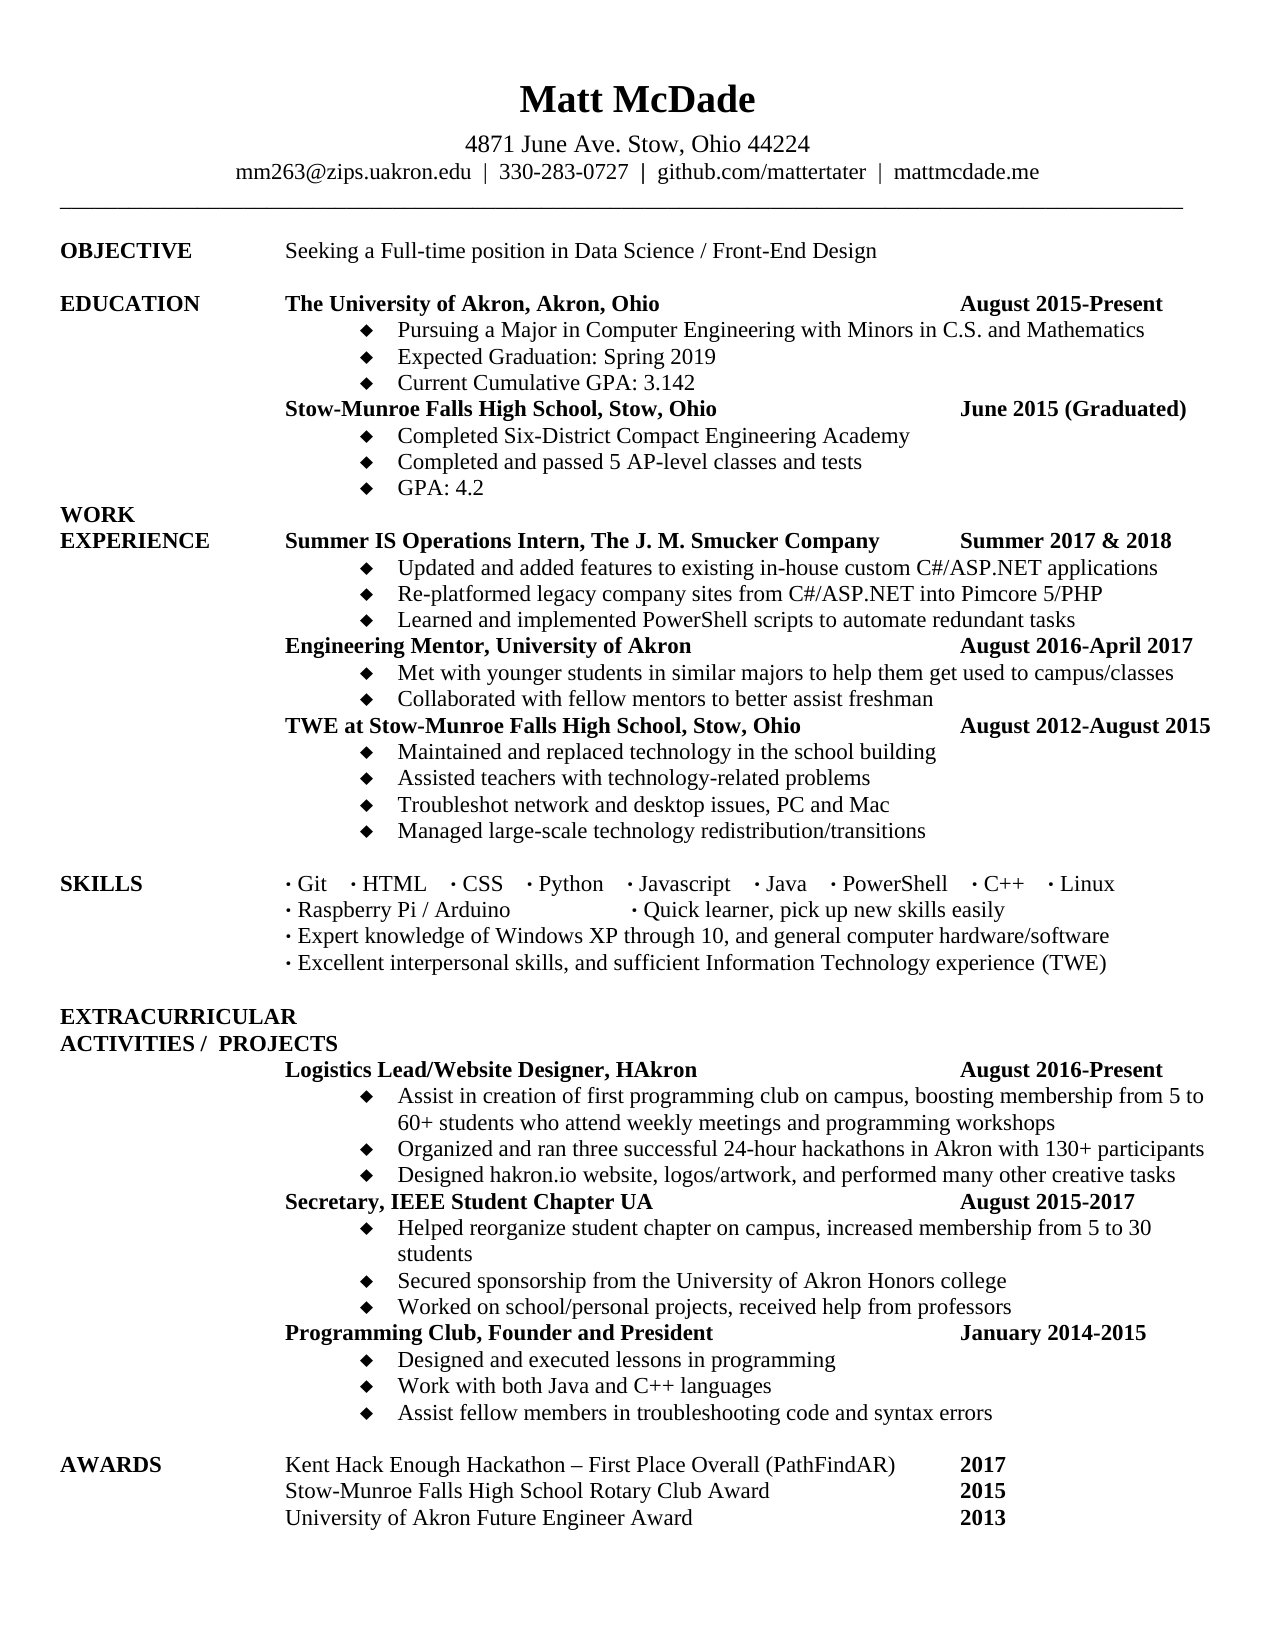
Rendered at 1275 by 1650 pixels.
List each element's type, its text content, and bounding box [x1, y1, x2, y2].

text WORK [60, 501, 1215, 527]
text OBJECTIVE Seeking a Full-time position in Data Science / Front-End Design [60, 237, 1215, 264]
list Work with both Java and C++ languages [360, 1372, 1215, 1398]
text EXTRACURRICULAR [60, 1003, 1215, 1029]
text AWARDS Kent Hack Enough Hackathon – First Place Overall (PathFindAR) 2017 [60, 1451, 1215, 1478]
list Collaborated with fellow mentors to better assist freshman [360, 685, 1215, 712]
text Stow-Munroe Falls High School Rotary Club Award 2015 [60, 1478, 1215, 1504]
list Secured sponsorship from the University of Akron Honors college [360, 1267, 1215, 1293]
list GPA: 4.2 [360, 474, 1215, 501]
list Organized and ran three successful 24-hour hackathons in Akron with 130+ participants [360, 1135, 1215, 1161]
text TWE at Stow-Munroe Falls High School, Stow, Ohio August 2012-August 2015 [210, 712, 1215, 738]
text EXPERIENCE Summer IS Operations Intern, The J. M. Smucker Company Summer 2017 & 2018 [60, 527, 1215, 553]
list Met with younger students in similar majors to help them get used to campus/classes [360, 659, 1215, 685]
text EDUCATION The University of Akron, Akron, Ohio August 2015-Present [60, 290, 1215, 316]
list Completed Six-District Compact Engineering Academy [360, 422, 1215, 448]
text Logistics Lead/Website Designer, HAkron August 2016-Present [60, 1056, 1215, 1082]
list Assist in creation of first programming club on campus, boosting membership from 5 to 60+ students who attend weekly meetings and programming workshops [360, 1082, 1215, 1135]
list Expected Graduation: Spring 2019 [360, 343, 1215, 369]
text ‧ Excellent interpersonal skills, and sufficient Information Technology experience (TWE) [60, 949, 1215, 975]
list Assist fellow members in troubleshooting code and syntax errors [360, 1398, 1215, 1425]
list Designed hakron.io website, logos/artwork, and performed many other creative tasks [360, 1161, 1215, 1188]
text ‧ Raspberry Pi / Arduino ‧ Quick learner, pick up new skills easily [60, 896, 1215, 922]
list Managed large-scale technology redistribution/transitions [360, 817, 1215, 843]
list Helped reorganize student chapter on campus, increased membership from 5 to 30 students [360, 1214, 1215, 1267]
text Secretary, IEEE Student Chapter UA August 2015-2017 [60, 1188, 1215, 1214]
list Completed and passed 5 AP-level classes and tests [360, 448, 1215, 474]
text __________________________________________________________________________________________________ [60, 184, 1215, 211]
list Current Cumulative GPA: 3.142 [360, 369, 1215, 395]
text Programming Club, Founder and President January 2014-2015 [60, 1319, 1215, 1346]
list Re-platformed legacy company sites from C#/ASP.NET into Pimcore 5/PHP [360, 580, 1215, 606]
text SKILLS ‧ Git ‧ HTML ‧ CSS ‧ Python ‧ Javascript ‧ Java ‧ PowerShell ‧ C++ ‧ Linux [60, 870, 1215, 896]
list Assisted teachers with technology-related problems [360, 764, 1215, 791]
list Maintained and replaced technology in the school building [360, 738, 1215, 764]
list Learned and implemented PowerShell scripts to automate redundant tasks [360, 606, 1215, 633]
text 4871 June Ave. Stow, Ohio 44224 [60, 129, 1215, 158]
text University of Akron Future Engineer Award 2013 [210, 1504, 1215, 1530]
list Designed and executed lessons in programming [360, 1346, 1215, 1372]
list Worked on school/personal projects, received help from professors [360, 1293, 1215, 1319]
text mm263@zips.uakron.edu | 330-283-0727 | github.com/mattertater | mattmcdade.me [60, 158, 1215, 184]
text ACTIVITIES / PROJECTS [60, 1029, 1215, 1056]
text Engineering Mentor, University of Akron August 2016-April 2017 [60, 633, 1215, 659]
list Troubleshot network and desktop issues, PC and Mac [360, 791, 1215, 817]
list Updated and added features to existing in-house custom C#/ASP.NET applications [360, 553, 1215, 580]
text Stow-Munroe Falls High School, Stow, Ohio June 2015 (Graduated) [60, 395, 1215, 422]
text ‧ Expert knowledge of Windows XP through 10, and general computer hardware/software [60, 922, 1215, 949]
list Pursuing a Major in Computer Engineering with Minors in C.S. and Mathematics [360, 316, 1215, 343]
text Matt McDade [60, 75, 1215, 121]
